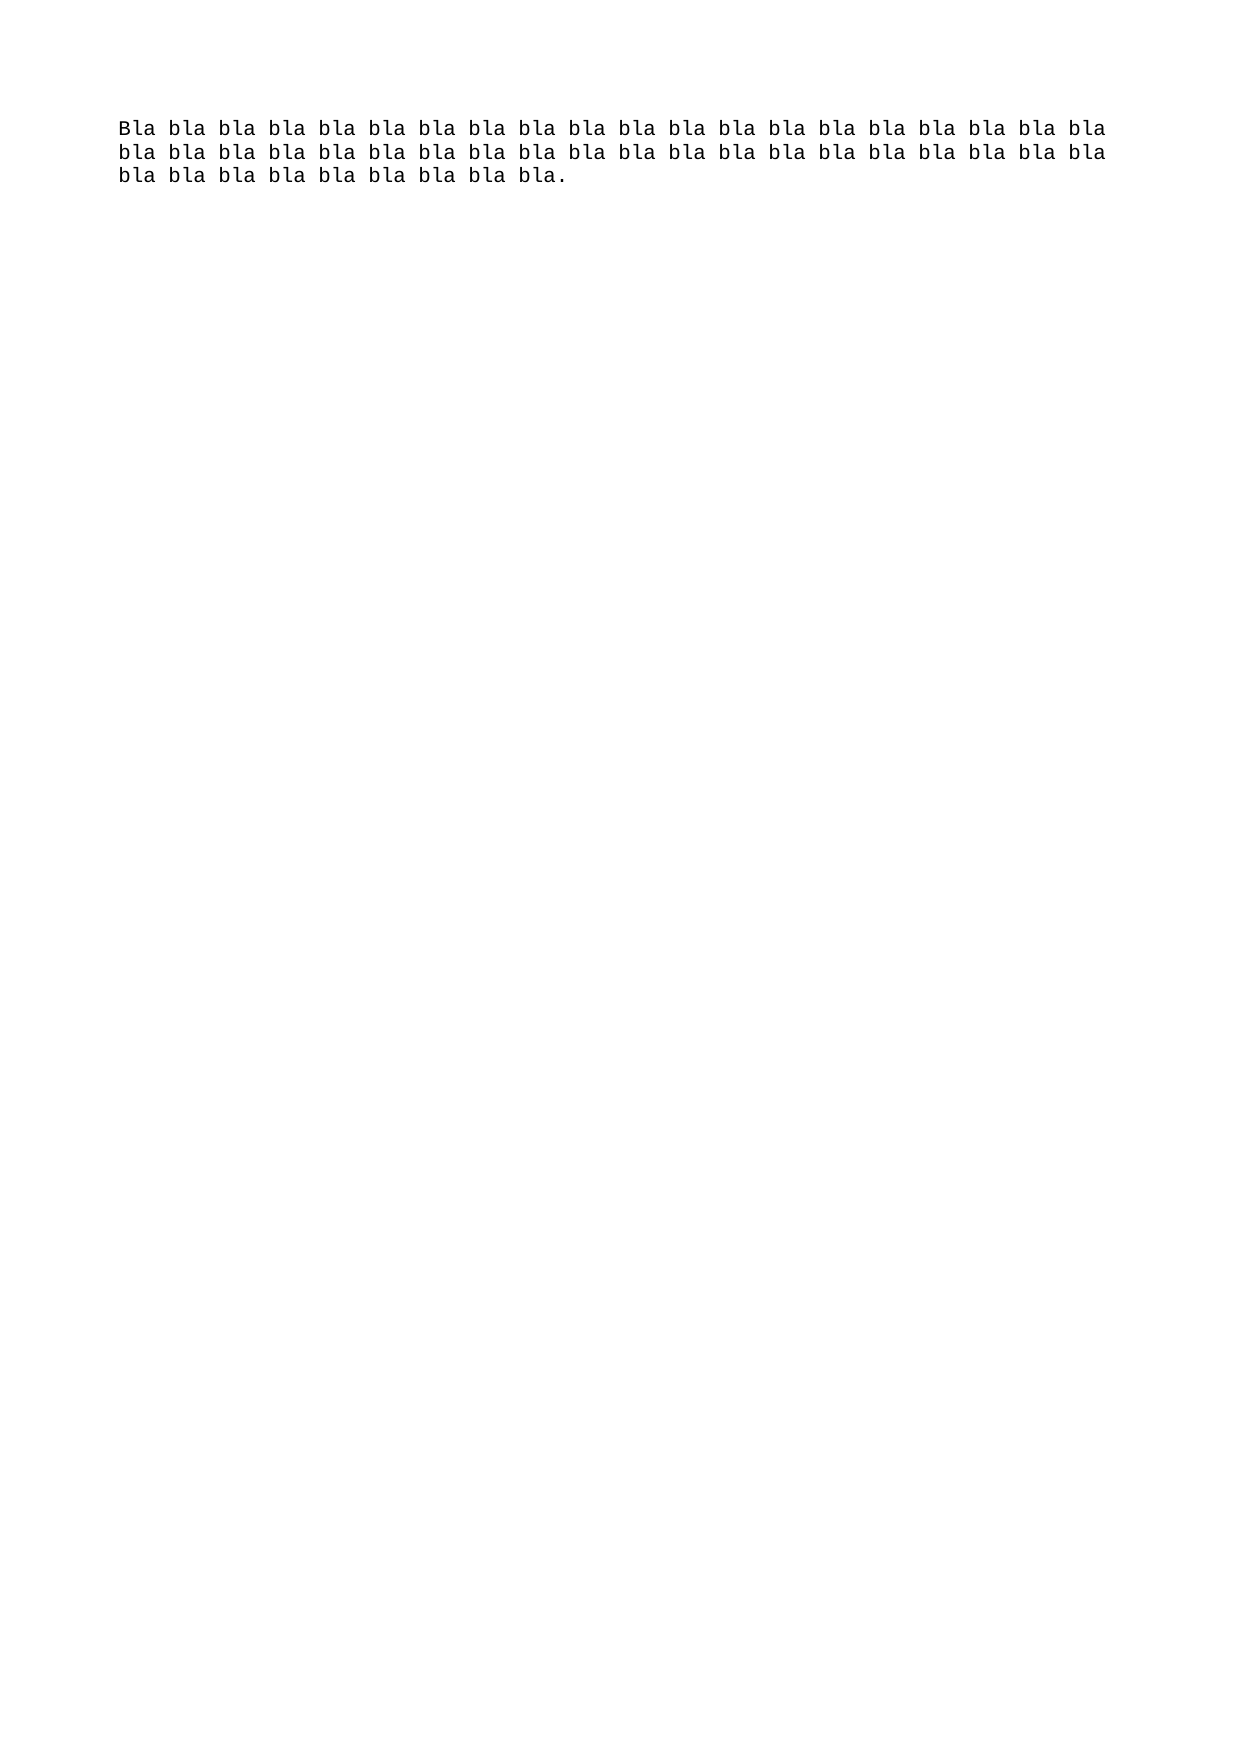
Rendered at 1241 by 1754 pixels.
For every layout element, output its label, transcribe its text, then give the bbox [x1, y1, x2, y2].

text Bla bla bla bla bla bla bla bla bla bla bla bla bla bla bla bla bla bla bla bla bla bla bla bla bla bla bla bla bla bla bla bla bla bla bla bla bla bla bla bla bla bla bla bla bla bla bla bla bla. [118, 118, 1122, 189]
